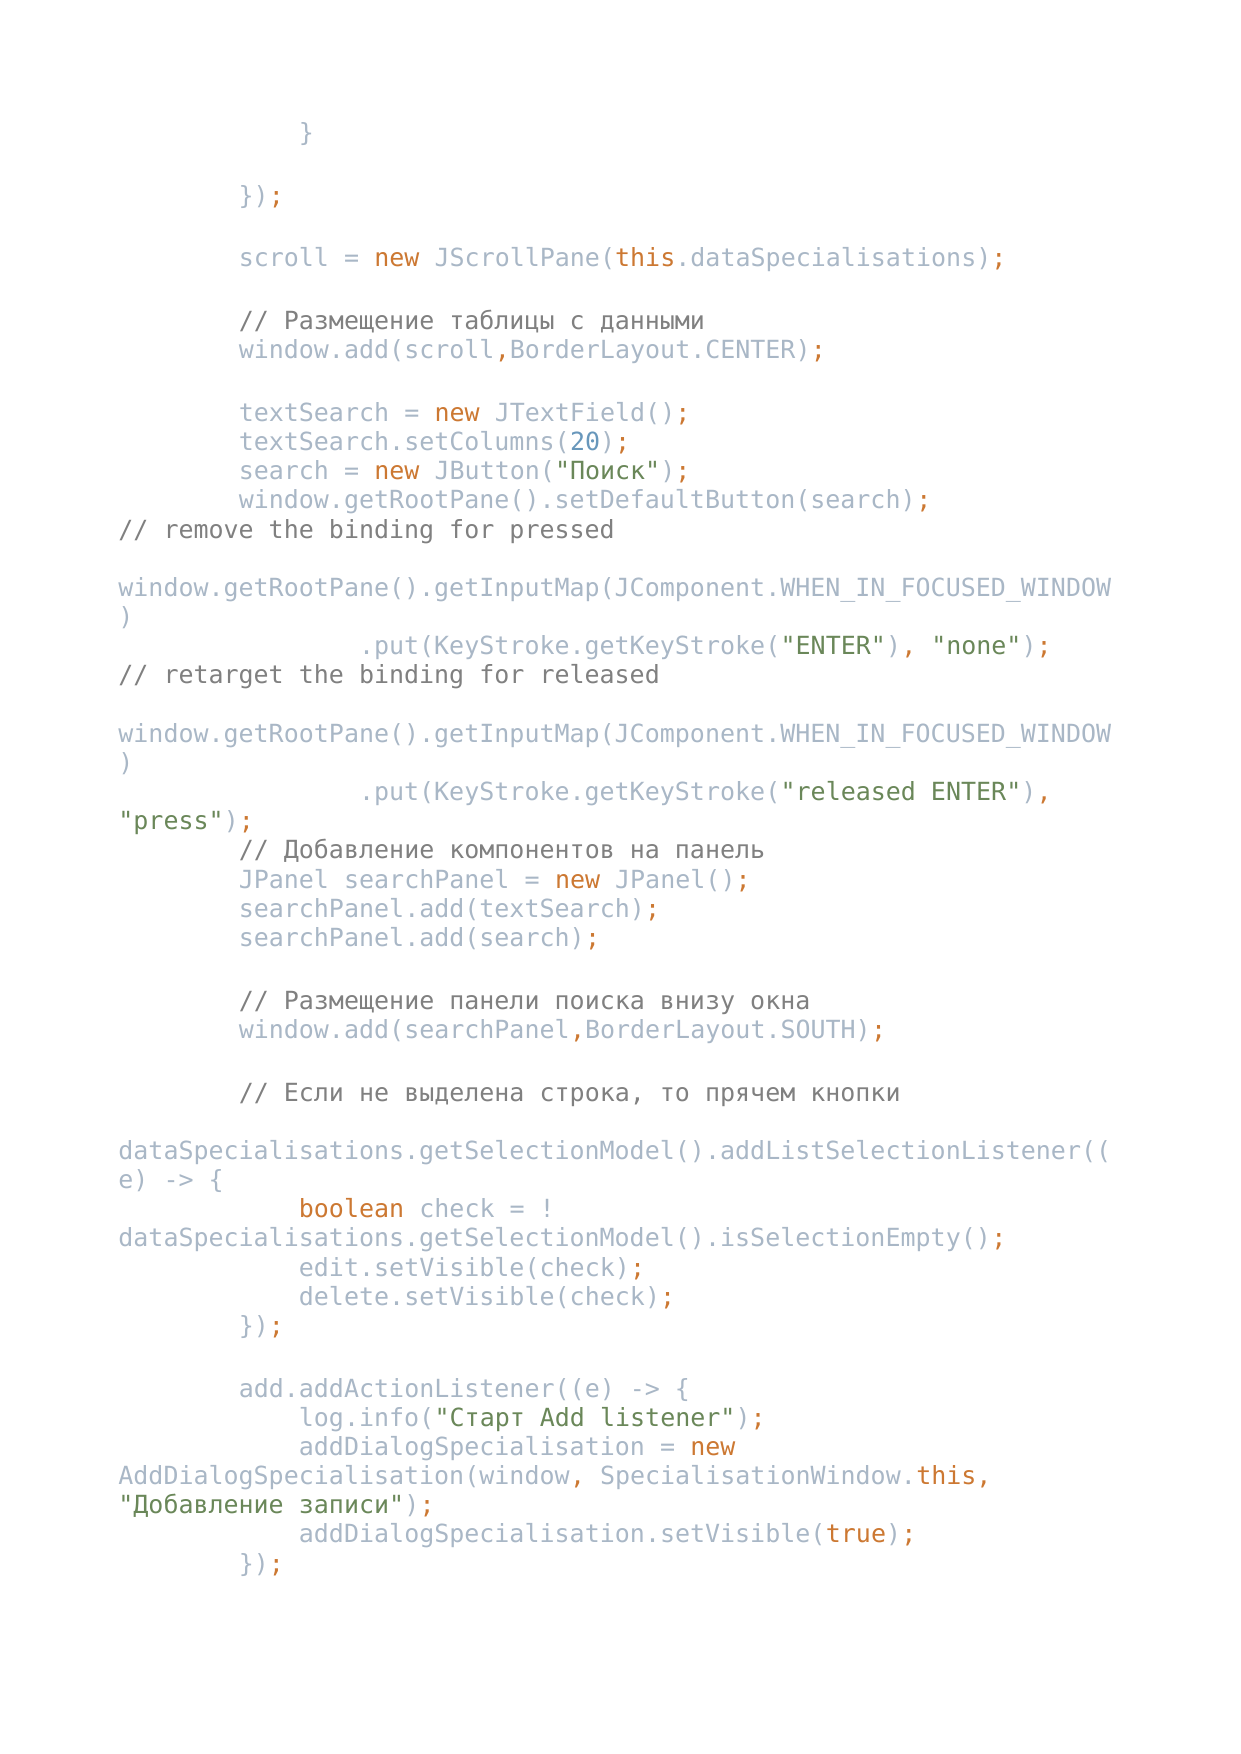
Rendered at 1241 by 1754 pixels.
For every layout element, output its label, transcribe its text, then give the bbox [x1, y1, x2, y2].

text } }); scroll = new JScrollPane(this.dataSpecialisations); // Размещение таблицы с данными window.add(scroll,BorderLayout.CENTER); textSearch = new JTextField(); textSearch.setColumns(20); search = new JButton("Поиск"); window.getRootPane().setDefaultButton(search); // remove the binding for pressed window.getRootPane().getInputMap(JComponent.WHEN_IN_FOCUSED_WINDOW) .put(KeyStroke.getKeyStroke("ENTER"), "none"); // retarget the binding for released window.getRootPane().getInputMap(JComponent.WHEN_IN_FOCUSED_WINDOW) .put(KeyStroke.getKeyStroke("released ENTER"), "press"); // Добавление компонентов на панель JPanel searchPanel = new JPanel(); searchPanel.add(textSearch); searchPanel.add(search); // Размещение панели поиска внизу окна window.add(searchPanel,BorderLayout.SOUTH); // Если не выделена строка, то прячем кнопки dataSpecialisations.getSelectionModel().addListSelectionListener((e) -> { boolean check = !dataSpecialisations.getSelectionModel().isSelectionEmpty(); edit.setVisible(check); delete.setVisible(check); }); add.addActionListener((e) -> { log.info("Старт Add listener"); addDialogSpecialisation = new AddDialogSpecialisation(window, SpecialisationWindow.this, "Добавление записи"); addDialogSpecialisation.setVisible(true); }); [118, 118, 1122, 1611]
